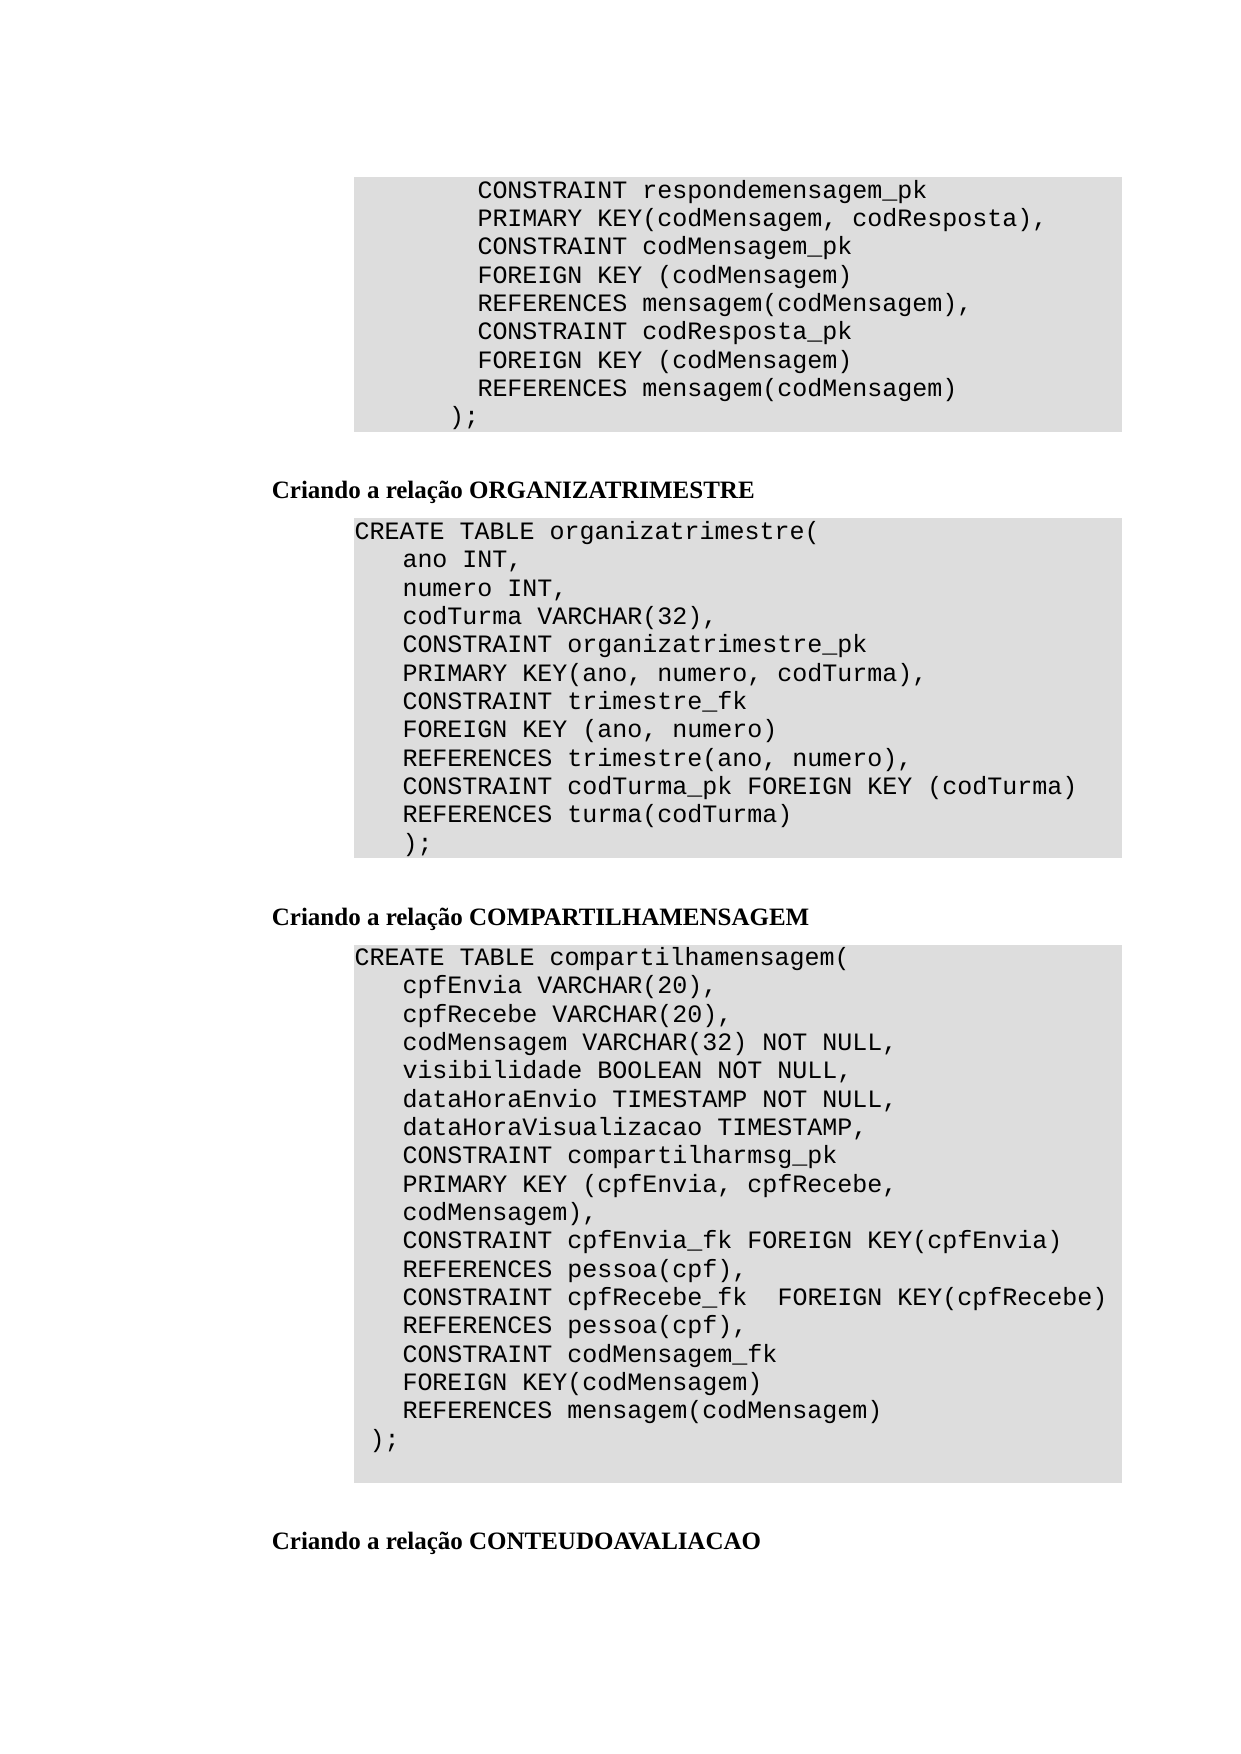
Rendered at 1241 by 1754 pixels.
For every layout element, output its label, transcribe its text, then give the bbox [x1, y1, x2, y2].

text FOREIGN KEY (codMensagem) [354, 347, 1122, 376]
text PRIMARY KEY (cpfEnvia, cpfRecebe, codMensagem), CONSTRAINT cpfEnvia_fk FOREIGN KEY(cpfEnvia) [354, 1171, 1122, 1256]
text FOREIGN KEY (codMensagem) [354, 262, 1122, 291]
text Criando a relação ORGANIZATRIMESTRE [177, 475, 1122, 504]
text CONSTRAINT respondemensagem_pk [354, 177, 1122, 206]
text CONSTRAINT codResposta_pk [354, 319, 1122, 347]
text REFERENCES mensagem(codMensagem), [354, 291, 1122, 319]
text REFERENCES pessoa(cpf), CONSTRAINT codMensagem_fk [354, 1313, 1122, 1370]
text FOREIGN KEY (ano, numero) REFERENCES trimestre(ano, numero), CONSTRAINT codTurma_pk FOREIGN KEY (codTurma) [354, 717, 1122, 802]
text REFERENCES pessoa(cpf), CONSTRAINT cpfRecebe_fk FOREIGN KEY(cpfRecebe) [354, 1256, 1122, 1313]
text REFERENCES mensagem(codMensagem) [354, 376, 1122, 404]
text CREATE TABLE organizatrimestre( ano INT, numero INT, codTurma VARCHAR(32), CONSTRAINT organizatrimestre_pk PRIMARY KEY(ano, numero, codTurma), CONSTRAINT trimestre_fk [354, 518, 1122, 717]
text Criando a relação CONTEUDOAVALIACAO [177, 1526, 1122, 1555]
text CONSTRAINT codMensagem_pk [354, 234, 1122, 262]
text PRIMARY KEY(codMensagem, codResposta), [354, 206, 1122, 234]
text FOREIGN KEY(codMensagem) [354, 1370, 1122, 1398]
text REFERENCES mensagem(codMensagem) ); [354, 1398, 1122, 1455]
text Criando a relação COMPARTILHAMENSAGEM [177, 902, 1122, 930]
text CREATE TABLE compartilhamensagem( cpfEnvia VARCHAR(20), cpfRecebe VARCHAR(20), codMensagem VARCHAR(32) NOT NULL, visibilidade BOOLEAN NOT NULL, dataHoraEnvio TIMESTAMP NOT NULL, dataHoraVisualizacao TIMESTAMP, CONSTRAINT compartilharmsg_pk [354, 945, 1122, 1171]
text ); [354, 404, 1122, 432]
text REFERENCES turma(codTurma) ); [354, 802, 1122, 858]
